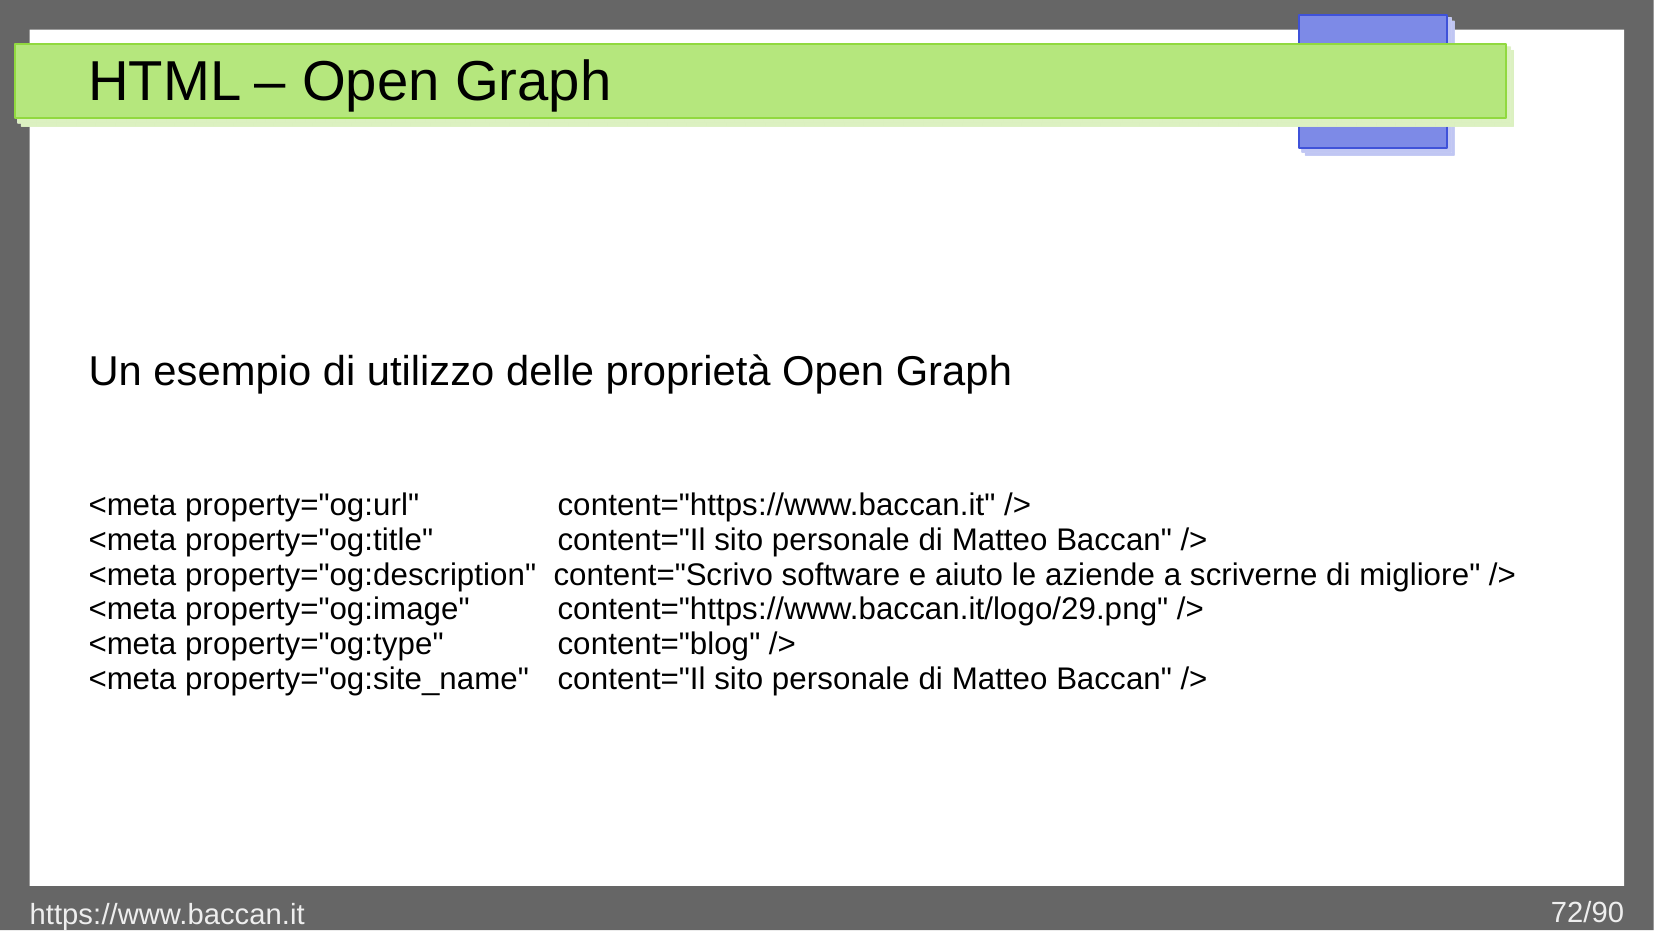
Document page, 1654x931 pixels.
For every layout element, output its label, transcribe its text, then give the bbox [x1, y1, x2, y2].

text_box Un esempio di utilizzo delle proprietà Open Graph <meta property="og:url" content="https://www.baccan.it" /> <meta property="og:title" content="Il sito personale di Matteo Baccan" /> <meta property="og:description" content="Scrivo software e aiuto le aziende a scriverne di migliore" /> <meta property="og:image" content="https://www.baccan.it/logo/29.png" /> <meta property="og:type" content="blog" /> <meta property="og:site_name" content="Il sito personale di Matteo Baccan" /> [88, 157, 1565, 886]
title HTML – Open Graph [88, 44, 1506, 119]
